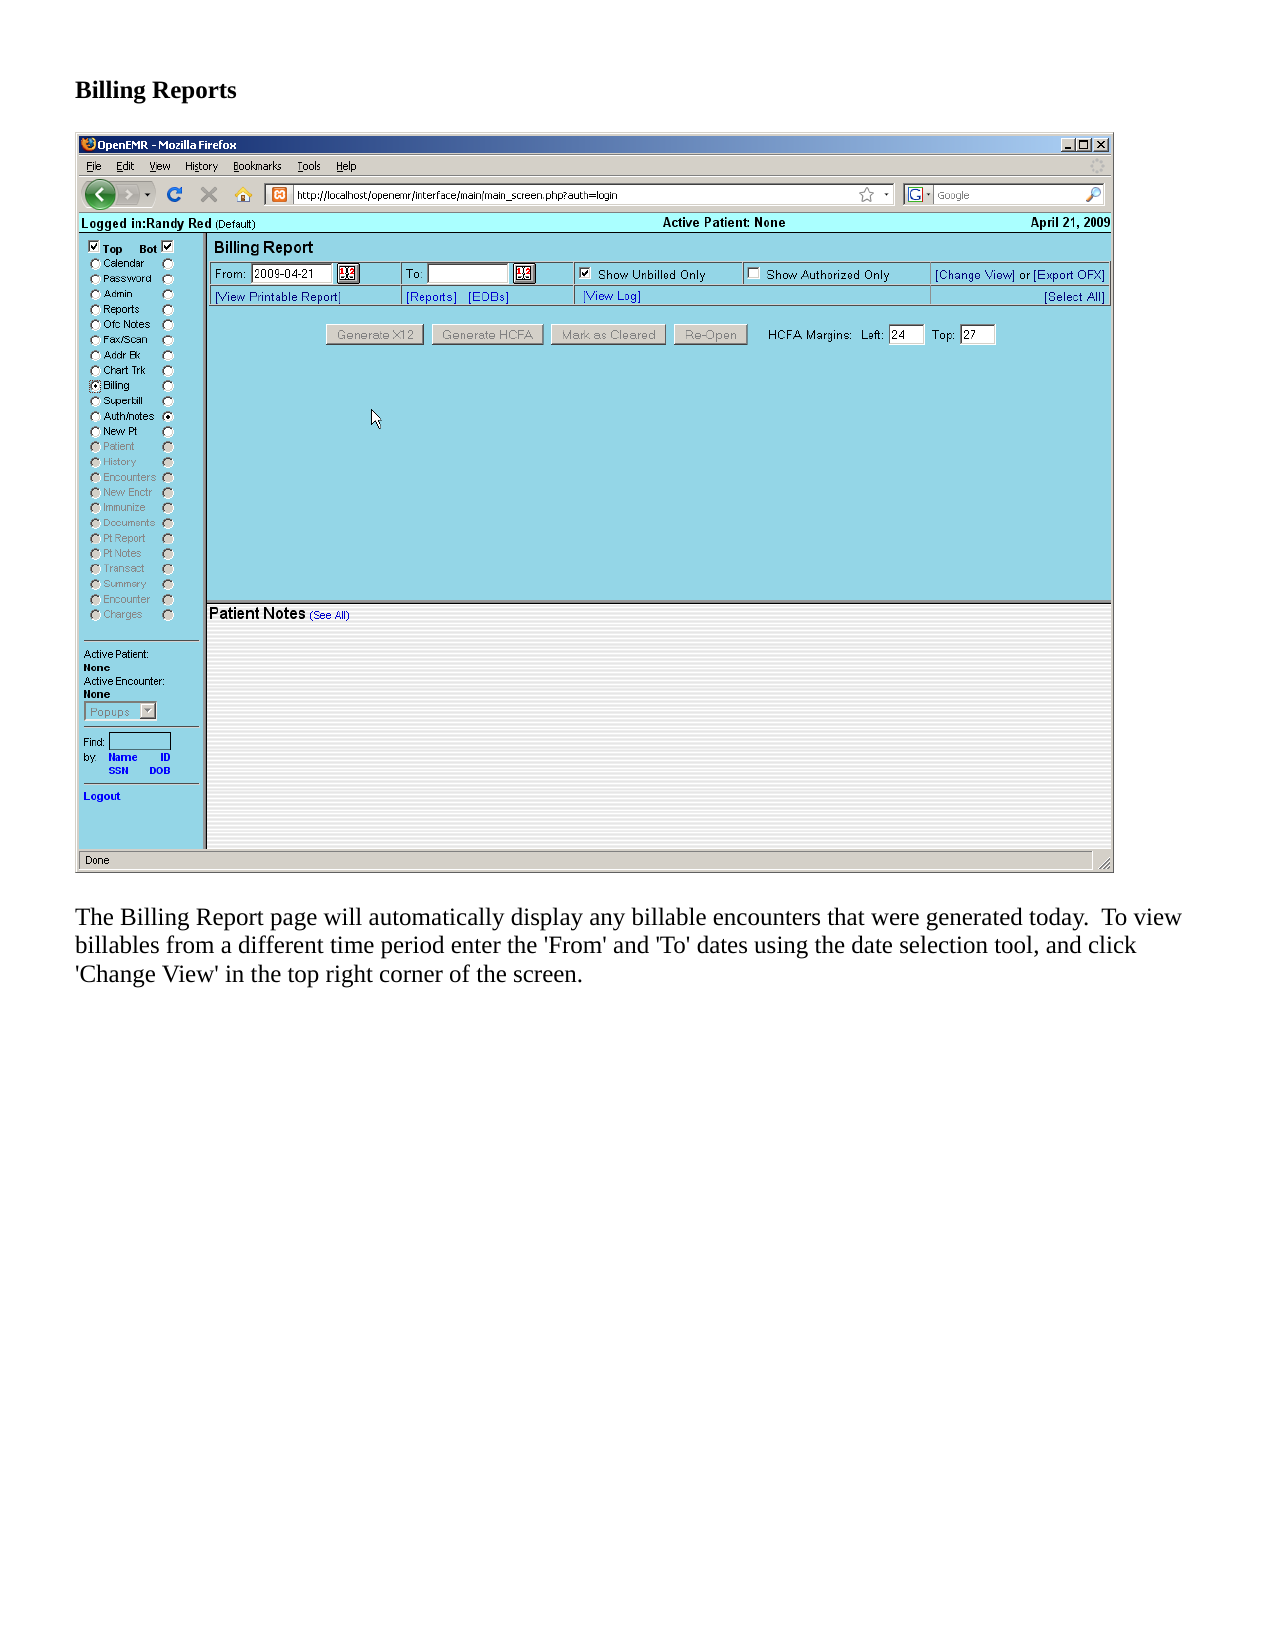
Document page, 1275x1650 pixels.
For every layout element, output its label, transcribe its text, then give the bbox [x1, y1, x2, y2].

text The Billing Report page will automatically display any billable encounters that were generated today. To view billables from a different time period enter the 'From' and 'To' dates using the date selection tool, and click 'Change View' in the top right corner of the screen. [75, 902, 1200, 988]
text Billing Reports [75, 75, 1200, 104]
picture [75, 132, 1114, 873]
